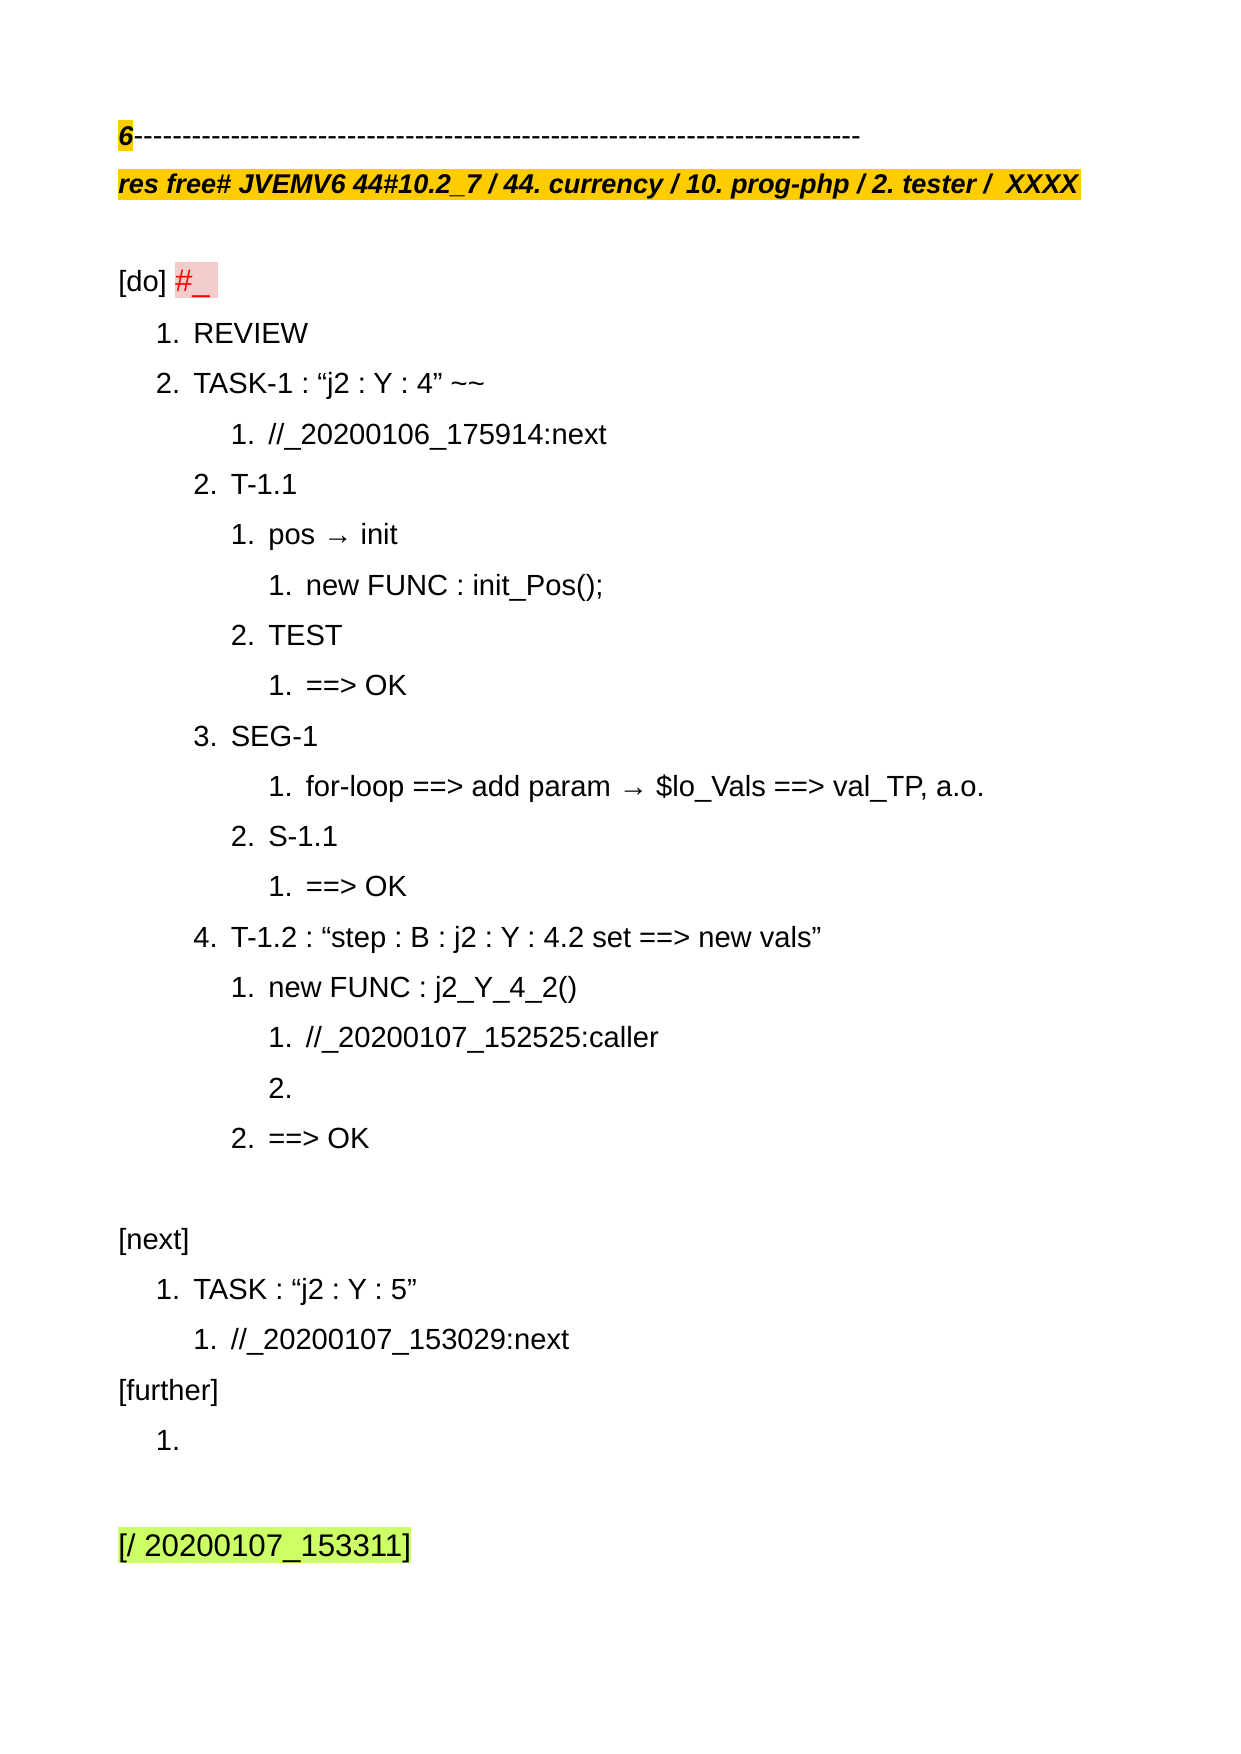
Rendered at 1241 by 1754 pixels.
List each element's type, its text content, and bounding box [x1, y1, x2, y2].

list T-1.2 : “step : B : j2 : Y : 4.2 set ==> new vals” [193, 920, 1122, 953]
list new FUNC : init_Pos(); [268, 568, 1122, 601]
list TASK : “j2 : Y : 5” [156, 1272, 1122, 1306]
text res free# JVEMV6 44#10.2_7 / 44. currency / 10. prog-php / 2. tester / XXXX [118, 168, 1122, 200]
text [/ 20200107_153311] [118, 1473, 1122, 1563]
list //_20200107_153029:next [193, 1322, 1122, 1356]
list SEG-1 [193, 718, 1122, 752]
list TEST [231, 618, 1122, 651]
text [further] [118, 1373, 1122, 1406]
list ==> OK [268, 668, 1122, 702]
list S-1.1 [231, 819, 1122, 853]
text [next] [118, 1222, 1122, 1255]
list TASK-1 : “j2 : Y : 4” ~~ [156, 366, 1122, 400]
list REVIEW [156, 316, 1122, 349]
list T-1.1 [193, 467, 1122, 501]
list new FUNC : j2_Y_4_2() [231, 970, 1122, 1004]
list //_20200106_175914:next [231, 417, 1122, 450]
text 6--------------------------------------------------------------------------- [118, 118, 1122, 152]
list //_20200107_152525:caller [268, 1020, 1122, 1054]
text [do] #_ [118, 262, 1122, 298]
list pos → init [231, 517, 1122, 551]
list ==> OK [268, 869, 1122, 903]
list ==> OK [231, 1121, 1122, 1154]
list for-loop ==> add param → $lo_Vals ==> val_TP, a.o. [268, 769, 1122, 802]
